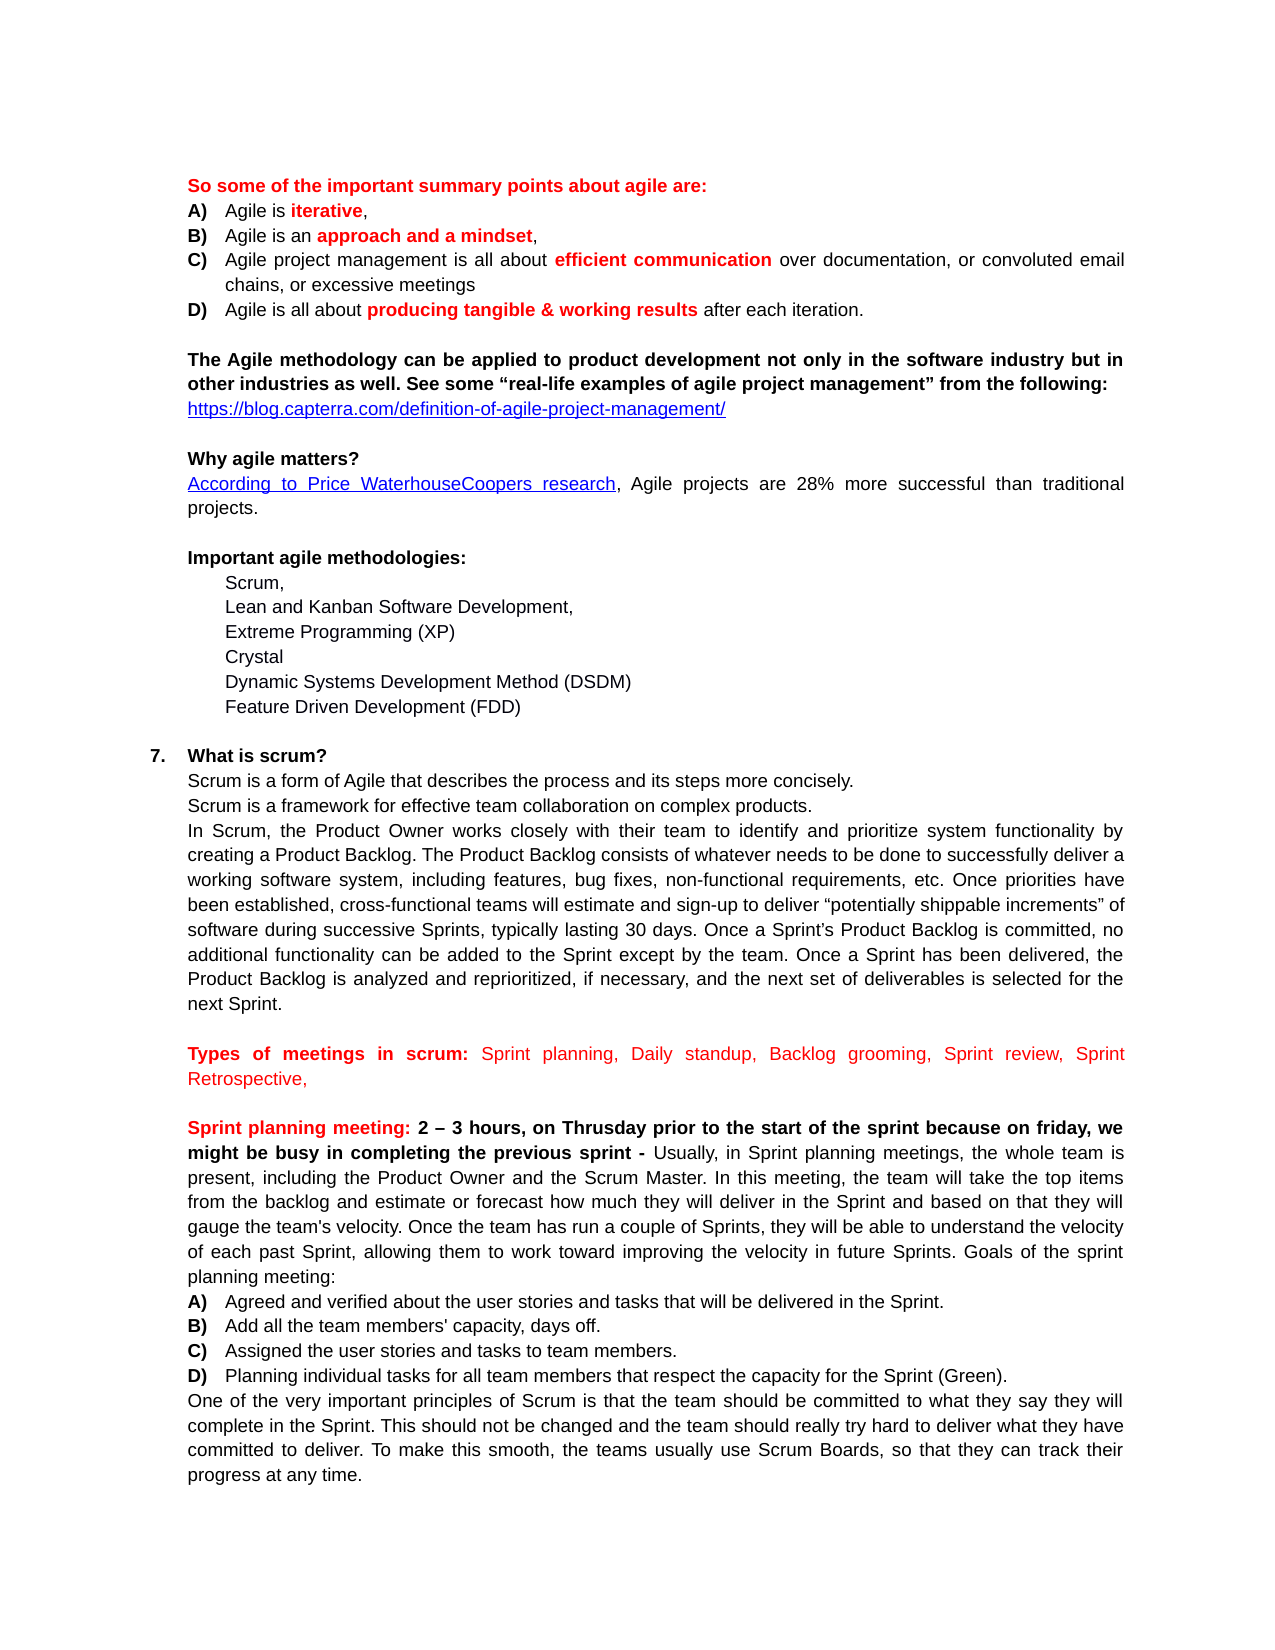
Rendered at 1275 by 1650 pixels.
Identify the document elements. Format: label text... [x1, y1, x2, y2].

list Types of meetings in scrum: Sprint planning, Daily standup, Backlog grooming, Sprint review, Sprint Retrospective, [150, 1042, 1125, 1089]
list One of the very important principles of Scrum is that the team should be committed to what they say they will complete in the Sprint. This should not be changed and the team should really try hard to deliver what they have committed to deliver. To make this smooth, the teams usually use Scrum Boards, so that they can track their progress at any time. [150, 1389, 1125, 1486]
list Add all the team members' capacity, days off. [187, 1315, 1125, 1337]
list Sprint planning meeting: 2 – 3 hours, on Thrusday prior to the start of the sprint because on friday, we might be busy in completing the previous sprint - Usually, in Sprint planning meetings, the whole team is present, including the Product Owner and the Scrum Master. In this meeting, the team will take the top items from the backlog and estimate or forecast how much they will deliver in the Sprint and based on that they will gauge the team's velocity. Once the team has run a couple of Sprints, they will be able to understand the velocity of each past Sprint, allowing them to work toward improving the velocity in future Sprints. Goals of the sprint planning meeting: [150, 1117, 1125, 1287]
list Agile is all about producing tangible & working results after each iteration. [187, 299, 1125, 320]
list Agile is iterative, [187, 199, 1125, 221]
list So some of the important summary points about agile are: [150, 175, 1125, 196]
list In Scrum, the Product Owner works closely with their team to identify and prioritize system functionality by creating a Product Backlog. The Product Backlog consists of whatever needs to be done to successfully deliver a working software system, including features, bug fixes, non-functional requirements, etc. Once priorities have been established, cross-functional teams will estimate and sign-up to deliver “potentially shippable increments” of software during successive Sprints, typically lasting 30 days. Once a Sprint’s Product Backlog is committed, no additional functionality can be added to the Sprint except by the team. Once a Sprint has been delivered, the Product Backlog is analyzed and reprioritized, if necessary, and the next set of deliverables is selected for the next Sprint. [150, 819, 1125, 1014]
list Crystal [187, 646, 1125, 667]
list The Agile methodology can be applied to product development not only in the software industry but in other industries as well. See some “real-life examples of agile project management” from the following: [150, 348, 1125, 395]
list What is scrum? [150, 745, 1125, 767]
list Scrum, [187, 571, 1125, 593]
list Why agile matters? [150, 447, 1125, 469]
list Extreme Programming (XP) [187, 621, 1125, 643]
list Feature Driven Development (FDD) [187, 695, 1125, 717]
list Lean and Kanban Software Development, [187, 596, 1125, 618]
list Agile project management is all about efficient communication over documentation, or convoluted email chains, or excessive meetings [187, 249, 1125, 296]
list Important agile methodologies: [150, 547, 1125, 568]
list Dynamic Systems Development Method (DSDM) [187, 671, 1125, 692]
list Scrum is a framework for effective team collaboration on complex products. [150, 794, 1125, 816]
list Planning individual tasks for all team members that respect the capacity for the Sprint (Green). [187, 1365, 1125, 1386]
list https://blog.capterra.com/definition-of-agile-project-management/ [150, 398, 1125, 419]
list Agile is an approach and a mindset, [187, 224, 1125, 246]
list Agreed and verified about the user stories and tasks that will be delivered in the Sprint. [187, 1290, 1125, 1312]
list According to Price WaterhouseCoopers research, Agile projects are 28% more successful than traditional projects. [150, 472, 1125, 519]
list Assigned the user stories and tasks to team members. [187, 1340, 1125, 1362]
list Scrum is a form of Agile that describes the process and its steps more concisely. [150, 770, 1125, 791]
